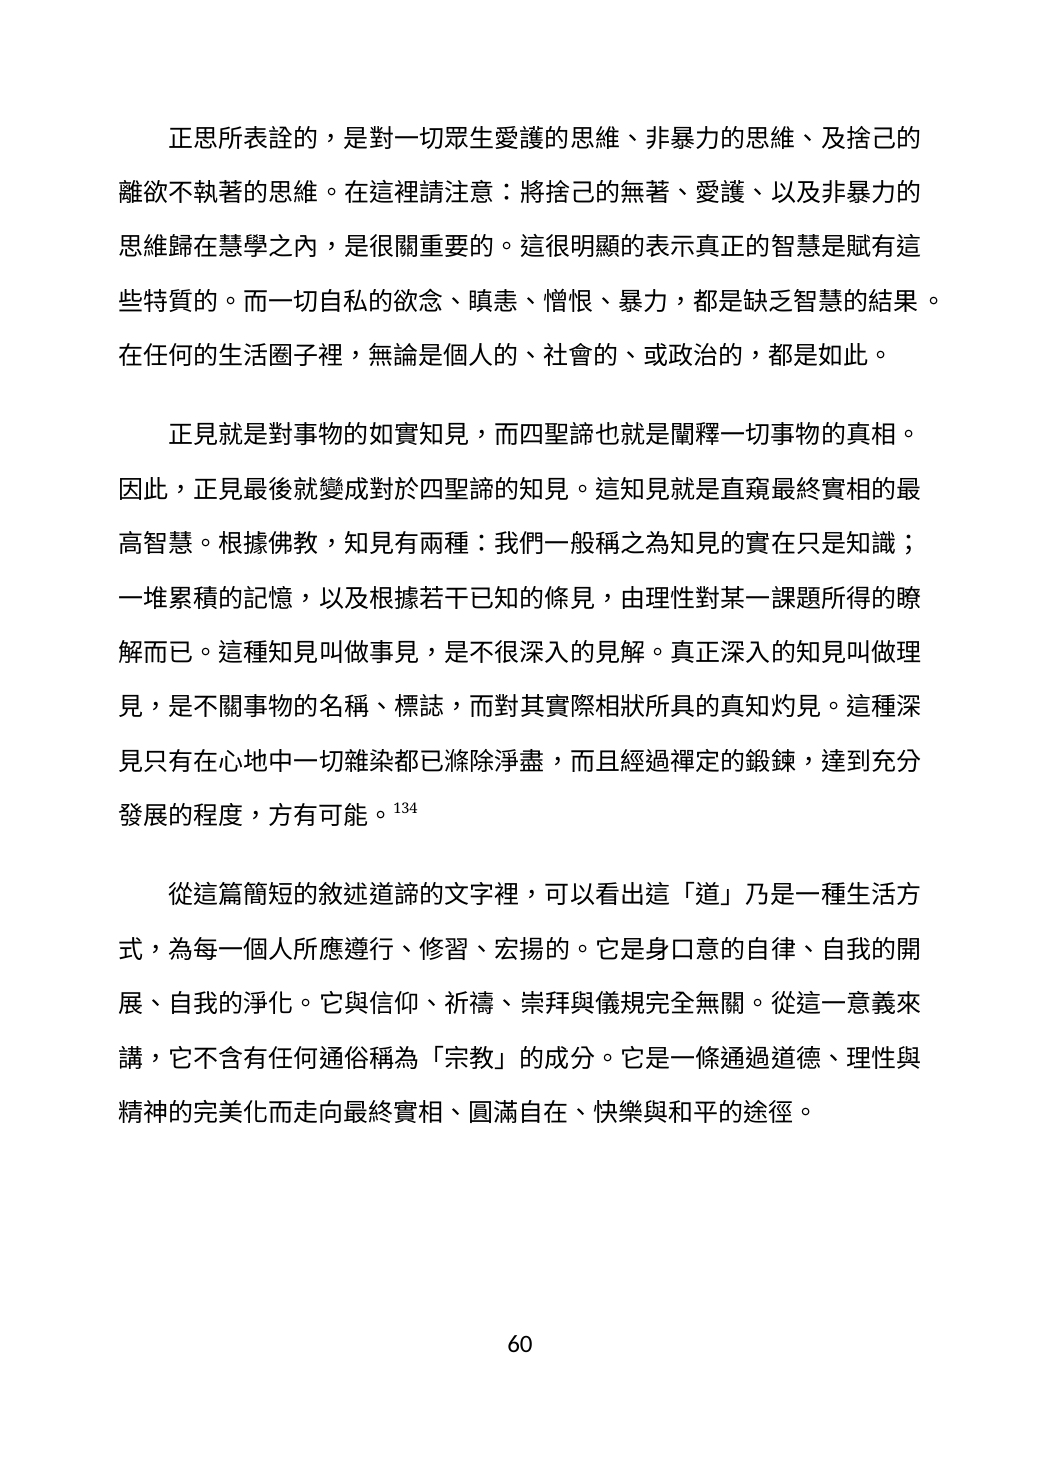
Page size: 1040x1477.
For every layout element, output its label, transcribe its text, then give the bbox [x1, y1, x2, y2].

text 正思所表詮的，是對一切眾生愛護的思維、非暴力的思維、及捨己的離欲不執著的思維。在這裡請注意：將捨己的無著、愛護、以及非暴力的思維歸在慧學之內，是很關重要的。這很明顯的表示真正的智慧是賦有這些特質的。而一切自私的欲念、瞋恚、憎恨、暴力，都是缺乏智慧的結果。在任何的生活圈子裡，無論是個人的、社會的、或政治的，都是如此。 [118, 118, 921, 372]
text 從這篇簡短的敘述道諦的文字裡，可以看出這「道」乃是一種生活方式，為每一個人所應遵行、修習、宏揚的。它是身口意的自律、自我的開展、自我的淨化。它與信仰、祈禱、崇拜與儀規完全無關。從這一意義來講，它不含有任何通俗稱為「宗教」的成分。它是一條通過道德、理性與精神的完美化而走向最終實相、圓滿自在、快樂與和平的途徑。 [118, 875, 921, 1129]
text 正見就是對事物的如實知見，而四聖諦也就是闡釋一切事物的真相。因此，正見最後就變成對於四聖諦的知見。這知見就是直窺最終實相的最高智慧。根據佛教，知見有兩種：我們一般稱之為知見的實在只是知識；一堆累積的記憶，以及根據若干已知的條見，由理性對某一課題所得的瞭解而已。這種知見叫做事見，是不很深入的見解。真正深入的知見叫做理見，是不關事物的名稱、標誌，而對其實際相狀所具的真知灼見。這種深見只有在心地中一切雜染都已滌除淨盡，而且經過禪定的鍛鍊，達到充分發展的程度，方有可能。 [118, 415, 921, 832]
